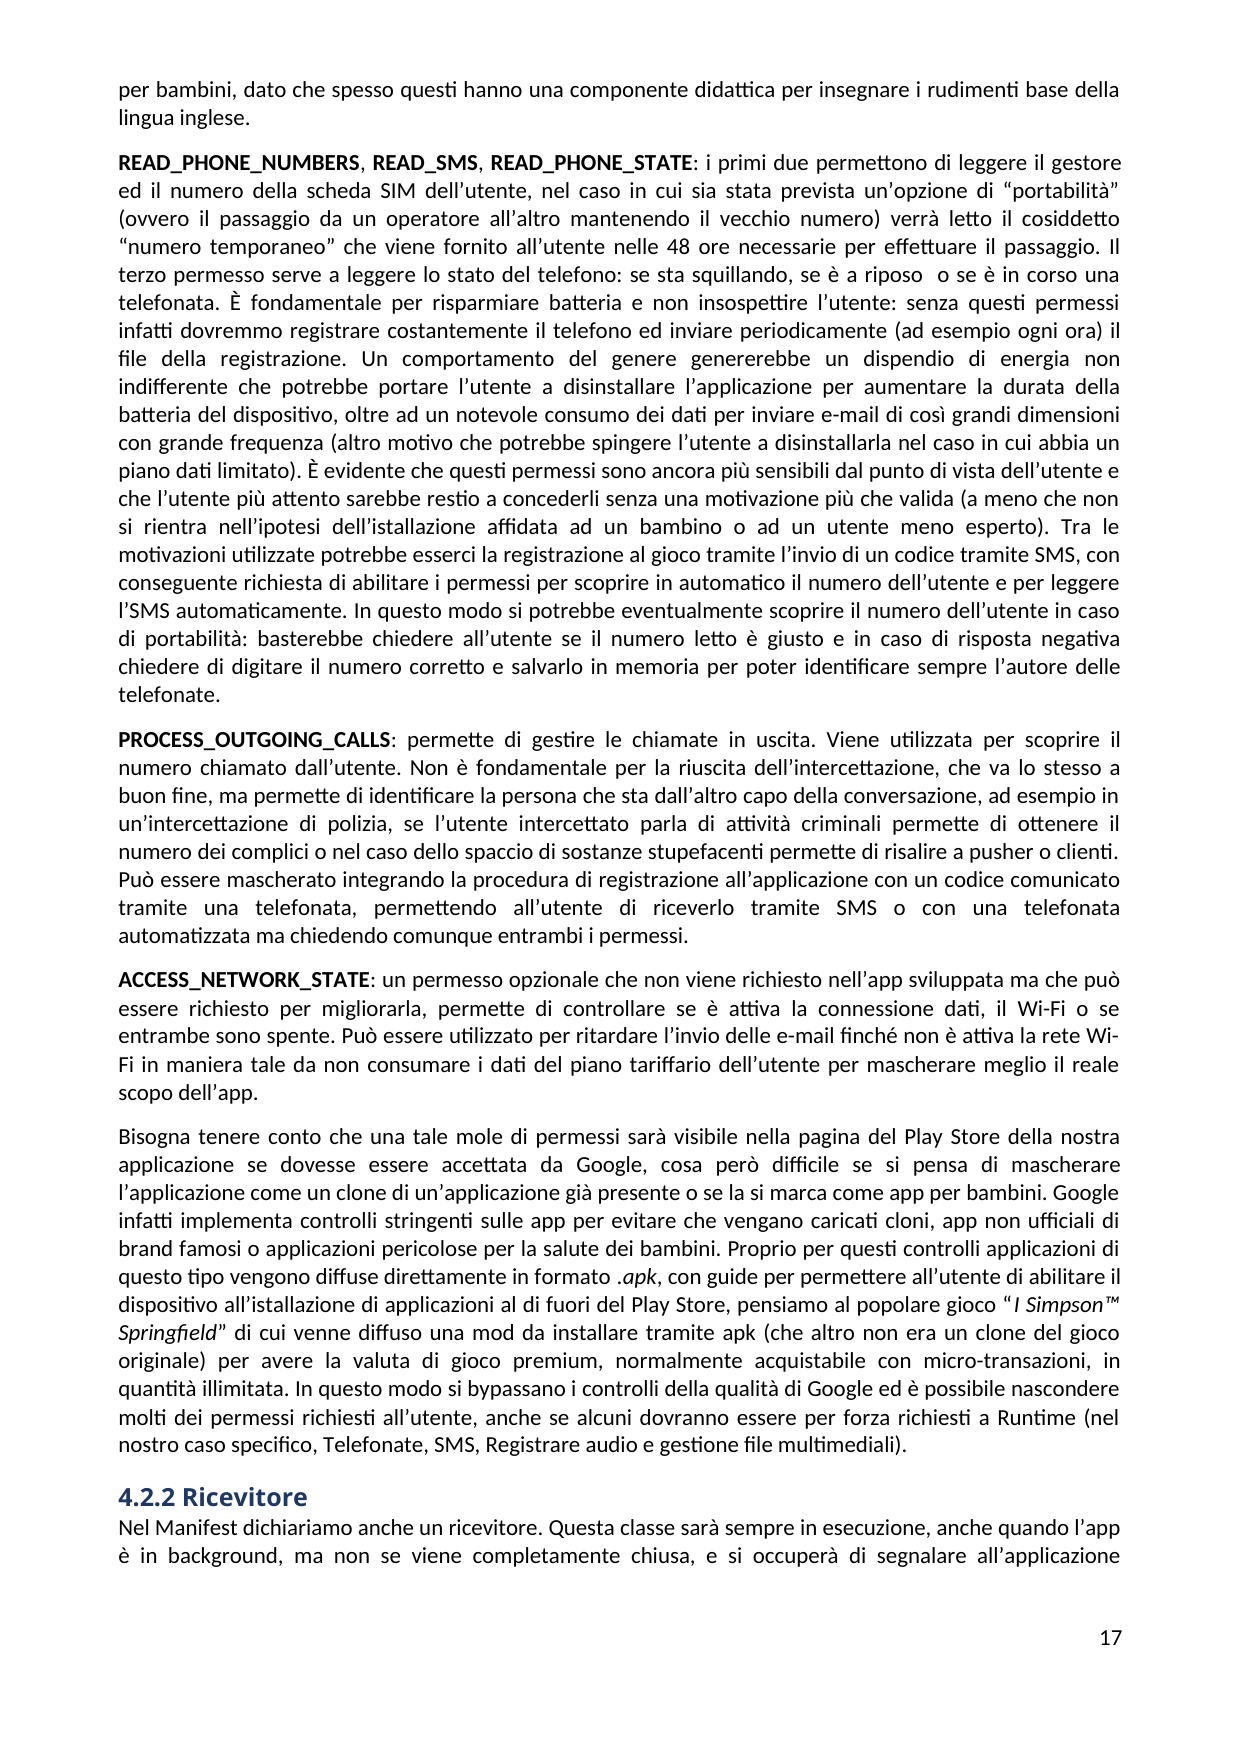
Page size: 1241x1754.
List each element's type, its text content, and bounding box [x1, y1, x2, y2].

text Nel Manifest dichiariamo anche un ricevitore. Questa classe sarà sempre in esecuzione, anche quando l’app è in background, ma non se viene completamente chiusa, e si occuperà di segnalare all’applicazione [118, 1513, 1122, 1569]
text READ_PHONE_NUMBERS, READ_SMS, READ_PHONE_STATE: i primi due permettono di leggere il gestore ed il numero della scheda SIM dell’utente, nel caso in cui sia stata prevista un’opzione di “portabilità” (ovvero il passaggio da un operatore all’altro mantenendo il vecchio numero) verrà letto il cosiddetto “numero temporaneo” che viene fornito all’utente nelle 48 ore necessarie per effettuare il passaggio. Il terzo permesso serve a leggere lo stato del telefono: se sta squillando, se è a riposo o se è in corso una telefonata. È fondamentale per risparmiare batteria e non insospettire l’utente: senza questi permessi infatti dovremmo registrare costantemente il telefono ed inviare periodicamente (ad esempio ogni ora) il file della registrazione. Un comportamento del genere genererebbe un dispendio di energia non indifferente che potrebbe portare l’utente a disinstallare l’applicazione per aumentare la durata della batteria del dispositivo, oltre ad un notevole consumo dei dati per inviare e-mail di così grandi dimensioni con grande frequenza (altro motivo che potrebbe spingere l’utente a disinstallarla nel caso in cui abbia un piano dati limitato). È evidente che questi permessi sono ancora più sensibili dal punto di vista dell’utente e che l’utente più attento sarebbe restio a concederli senza una motivazione più che valida (a meno che non si rientra nell’ipotesi dell’istallazione affidata ad un bambino o ad un utente meno esperto). Tra le motivazioni utilizzate potrebbe esserci la registrazione al gioco tramite l’invio di un codice tramite SMS, con conseguente richiesta di abilitare i permessi per scoprire in automatico il numero dell’utente e per leggere l’SMS automaticamente. In questo modo si potrebbe eventualmente scoprire il numero dell’utente in caso di portabilità: basterebbe chiedere all’utente se il numero letto è giusto e in caso di risposta negativa chiedere di digitare il numero corretto e salvarlo in memoria per poter identificare sempre l’autore delle telefonate. [118, 148, 1122, 708]
text ACCESS_NETWORK_STATE: un permesso opzionale che non viene richiesto nell’app sviluppata ma che può essere richiesto per migliorarla, permette di controllare se è attiva la connessione dati, il Wi-Fi o se entrambe sono spente. Può essere utilizzato per ritardare l’invio delle e-mail finché non è attiva la rete Wi-Fi in maniera tale da non consumare i dati del piano tariffario dell’utente per mascherare meglio il reale scopo dell’app. [118, 966, 1122, 1106]
text per bambini, dato che spesso questi hanno una componente didattica per insegnare i rudimenti base della lingua inglese. [118, 75, 1122, 131]
subtitle 4.2.2 Ricevitore [118, 1479, 1122, 1513]
text PROCESS_OUTGOING_CALLS: permette di gestire le chiamate in uscita. Viene utilizzata per scoprire il numero chiamato dall’utente. Non è fondamentale per la riuscita dell’intercettazione, che va lo stesso a buon fine, ma permette di identificare la persona che sta dall’altro capo della conversazione, ad esempio in un’intercettazione di polizia, se l’utente intercettato parla di attività criminali permette di ottenere il numero dei complici o nel caso dello spaccio di sostanze stupefacenti permette di risalire a pusher o clienti. Può essere mascherato integrando la procedura di registrazione all’applicazione con un codice comunicato tramite una telefonata, permettendo all’utente di riceverlo tramite SMS o con una telefonata automatizzata ma chiedendo comunque entrambi i permessi. [118, 725, 1122, 949]
text Bisogna tenere conto che una tale mole di permessi sarà visibile nella pagina del Play Store della nostra applicazione se dovesse essere accettata da Google, cosa però difficile se si pensa di mascherare l’applicazione come un clone di un’applicazione già presente o se la si marca come app per bambini. Google infatti implementa controlli stringenti sulle app per evitare che vengano caricati cloni, app non ufficiali di brand famosi o applicazioni pericolose per la salute dei bambini. Proprio per questi controlli applicazioni di questo tipo vengono diffuse direttamente in formato .apk, con guide per permettere all’utente di abilitare il dispositivo all’istallazione di applicazioni al di fuori del Play Store, pensiamo al popolare gioco “I Simpson™ Springfield” di cui venne diffuso una mod da installare tramite apk (che altro non era un clone del gioco originale) per avere la valuta di gioco premium, normalmente acquistabile con micro-transazioni, in quantità illimitata. In questo modo si bypassano i controlli della qualità di Google ed è possibile nascondere molti dei permessi richiesti all’utente, anche se alcuni dovranno essere per forza richiesti a Runtime (nel nostro caso specifico, Telefonate, SMS, Registrare audio e gestione file multimediali). [118, 1122, 1122, 1459]
